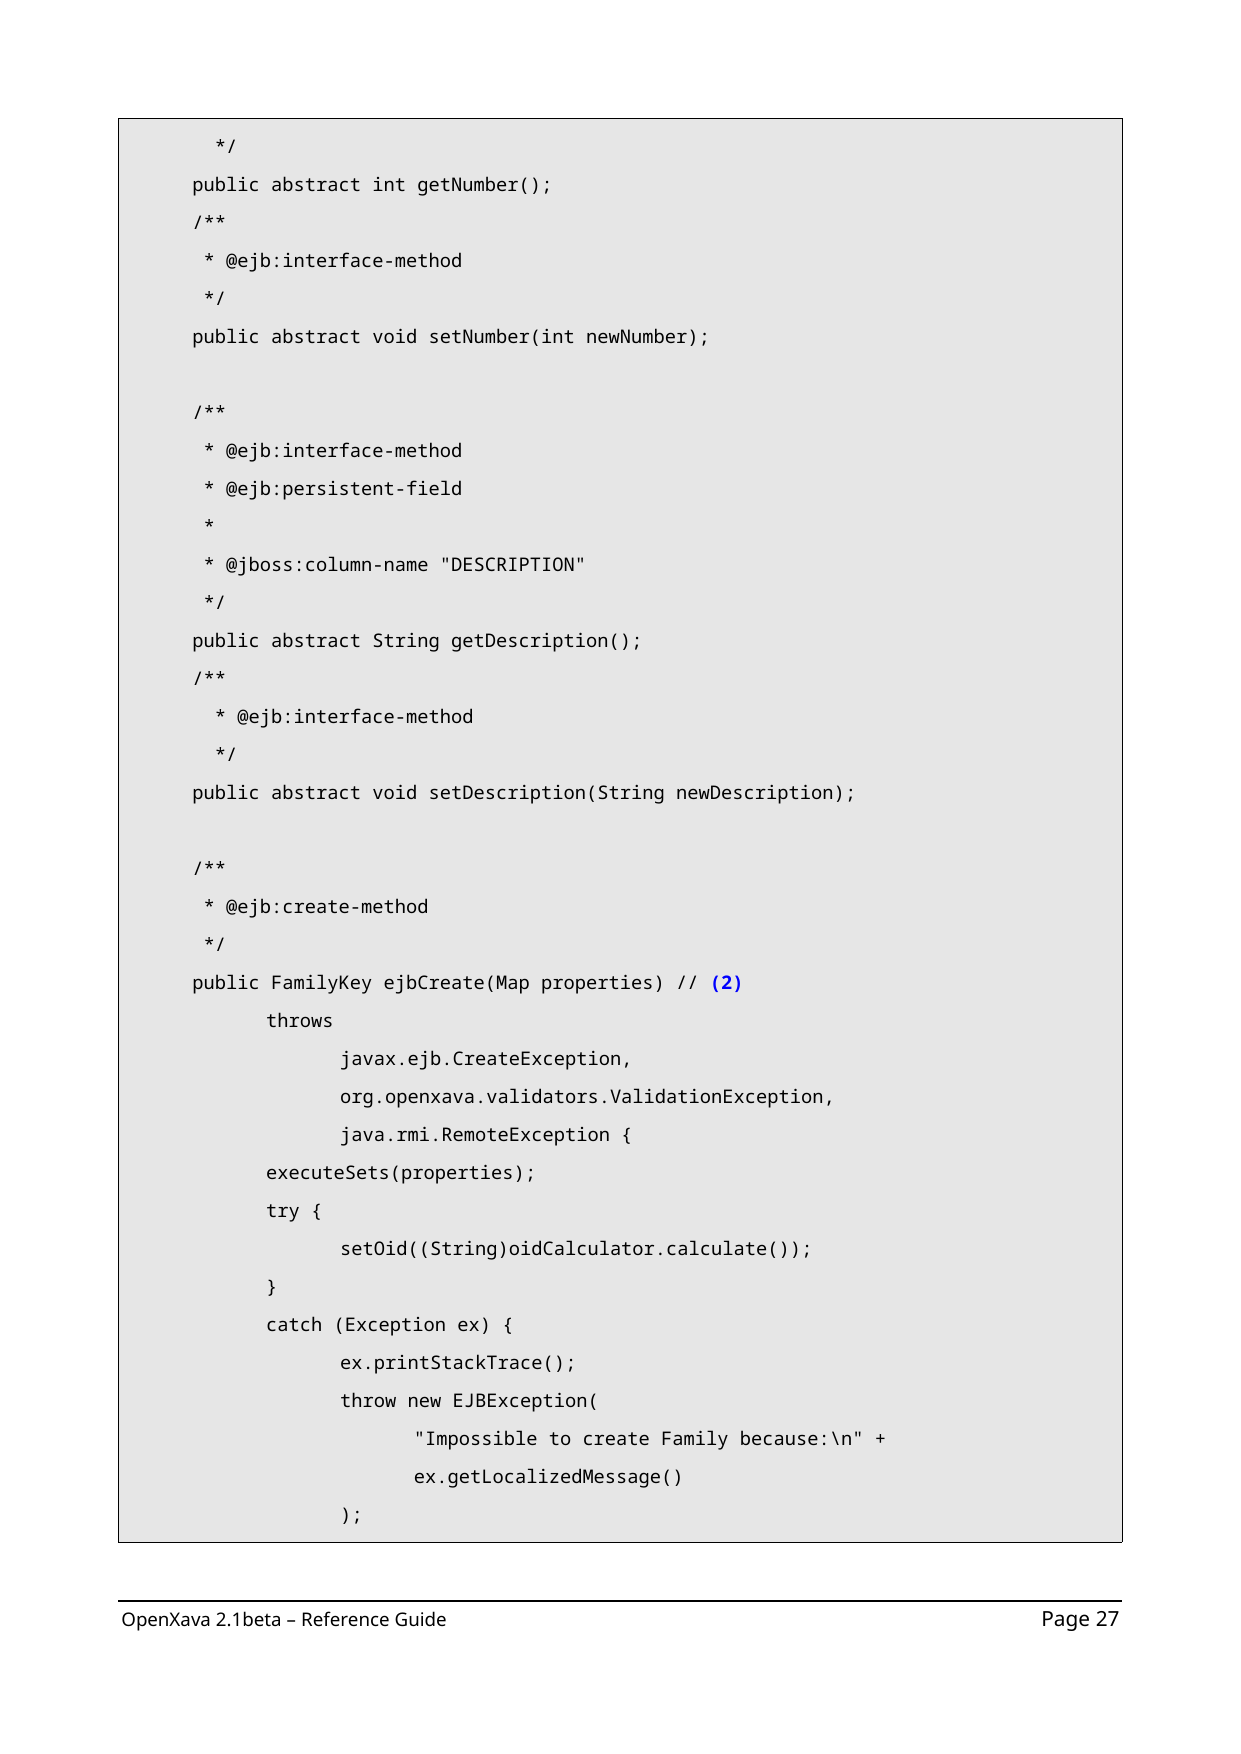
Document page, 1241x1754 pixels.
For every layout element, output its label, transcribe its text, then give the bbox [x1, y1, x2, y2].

text public abstract String getDescription(); [119, 612, 1122, 650]
text try { [119, 1183, 1122, 1221]
text } [119, 1259, 1122, 1297]
text */ [119, 726, 1122, 764]
text javax.ejb.CreateException, [119, 1031, 1122, 1069]
text * @jboss:column-name "DESCRIPTION" [119, 536, 1122, 574]
text public abstract void setNumber(int newNumber); [119, 308, 1122, 346]
text "Impossible to create Family because:\n" + [119, 1411, 1122, 1449]
text * @ejb:create-method [119, 878, 1122, 917]
text */ [119, 574, 1122, 612]
text throw new EJBException( [119, 1373, 1122, 1411]
text ); [119, 1487, 1122, 1542]
text public abstract int getNumber(); [119, 156, 1122, 194]
text ex.printStackTrace(); [119, 1335, 1122, 1373]
text /** [119, 841, 1122, 878]
text /** [119, 384, 1122, 422]
text throws [119, 993, 1122, 1031]
text * @ejb:interface-method [119, 232, 1122, 270]
text /** [119, 650, 1122, 688]
text * @ejb:interface-method [119, 688, 1122, 726]
text executeSets(properties); [119, 1145, 1122, 1183]
text */ [119, 270, 1122, 308]
text ex.getLocalizedMessage() [119, 1449, 1122, 1487]
text /** [119, 194, 1122, 232]
text * @ejb:persistent-field [119, 460, 1122, 498]
text java.rmi.RemoteException { [119, 1107, 1122, 1145]
text * @ejb:interface-method [119, 422, 1122, 460]
text */ [119, 119, 1122, 156]
text * [119, 498, 1122, 536]
text catch (Exception ex) { [119, 1297, 1122, 1335]
text public abstract void setDescription(String newDescription); [119, 764, 1122, 802]
text setOid((String)oidCalculator.calculate()); [119, 1221, 1122, 1259]
text public FamilyKey ejbCreate(Map properties) // (2) [119, 954, 1122, 993]
text */ [119, 917, 1122, 954]
text org.openxava.validators.ValidationException, [119, 1069, 1122, 1107]
